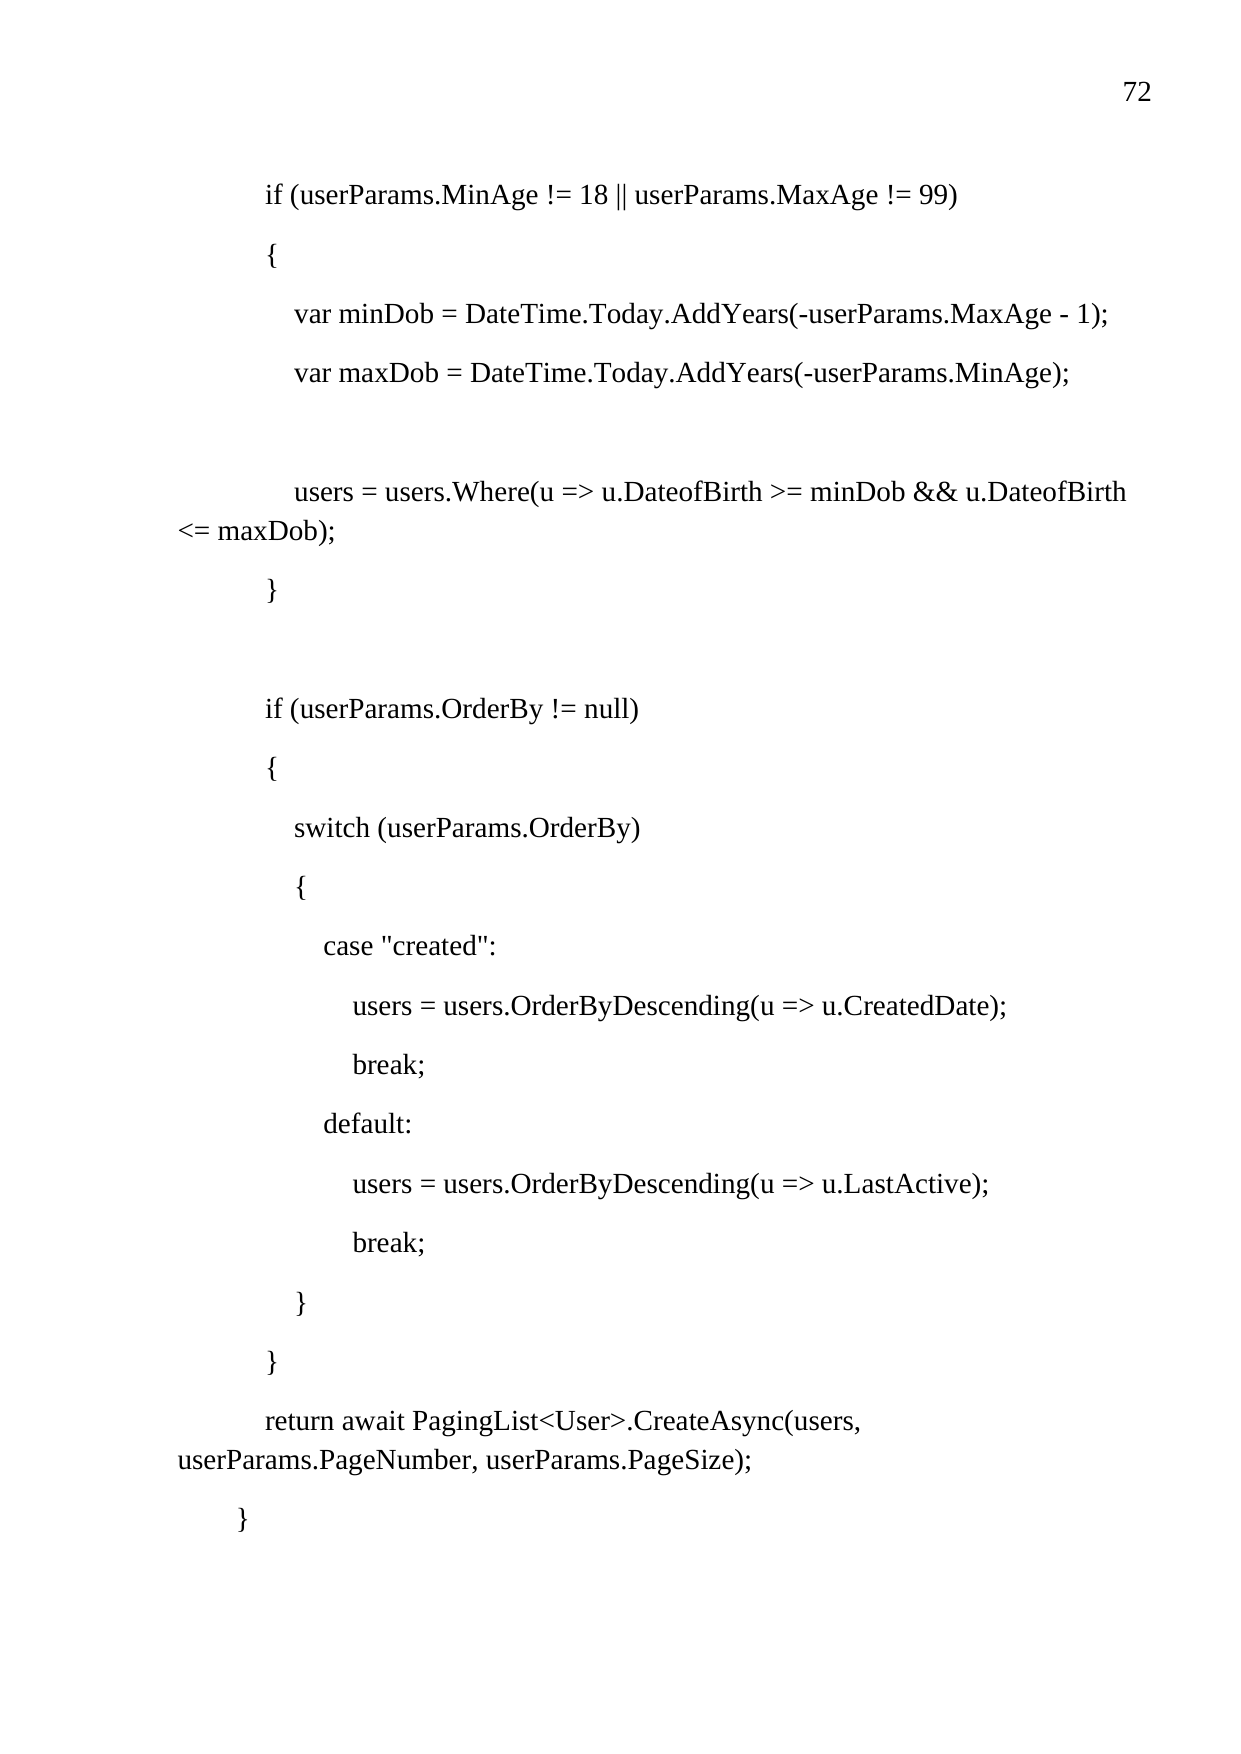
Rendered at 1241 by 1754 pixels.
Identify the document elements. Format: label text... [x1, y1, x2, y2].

text break; [177, 1225, 1152, 1259]
text var maxDob = DateTime.Today.AddYears(-userParams.MinAge); [177, 356, 1152, 389]
text switch (userParams.OrderBy) [177, 810, 1152, 843]
text var minDob = DateTime.Today.AddYears(-userParams.MaxAge - 1); [177, 296, 1152, 330]
text default: [177, 1107, 1152, 1140]
text } [177, 1501, 1152, 1535]
text return await PagingList<User>.CreateAsync(users, userParams.PageNumber, userParams.PageSize); [177, 1403, 1152, 1476]
text if (userParams.MinAge != 18 || userParams.MaxAge != 99) [177, 177, 1152, 211]
text break; [177, 1047, 1152, 1081]
text users = users.OrderByDescending(u => u.CreatedDate); [177, 988, 1152, 1021]
text } [177, 572, 1152, 606]
text } [177, 1344, 1152, 1378]
text users = users.OrderByDescending(u => u.LastActive); [177, 1166, 1152, 1199]
text { [177, 237, 1152, 270]
text { [177, 869, 1152, 903]
text case "created": [177, 928, 1152, 962]
text users = users.Where(u => u.DateofBirth >= minDob && u.DateofBirth <= maxDob); [177, 474, 1152, 546]
text } [177, 1285, 1152, 1318]
text { [177, 750, 1152, 784]
text if (userParams.OrderBy != null) [177, 691, 1152, 724]
